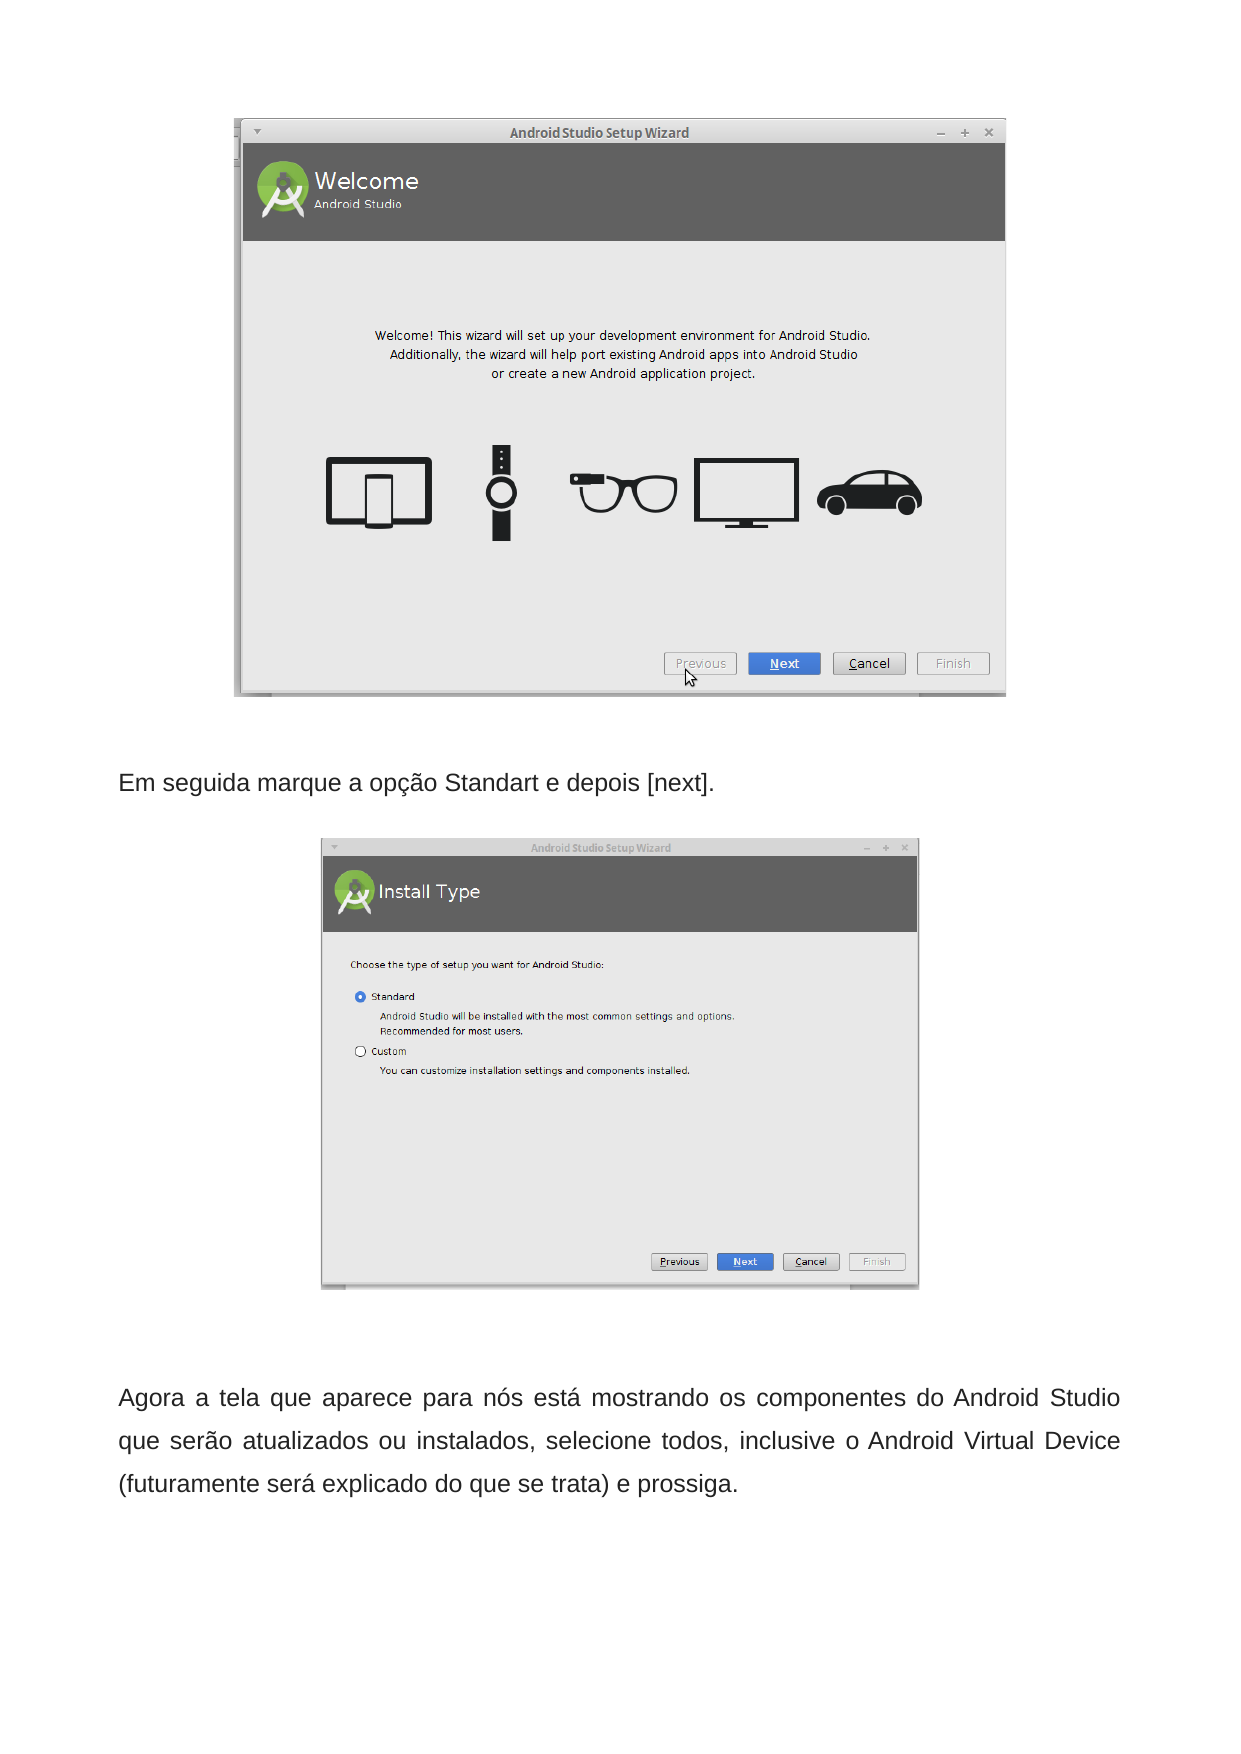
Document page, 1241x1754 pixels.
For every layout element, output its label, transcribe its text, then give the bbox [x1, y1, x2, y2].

text Em seguida marque a opção Standart e depois [next]. [118, 768, 1122, 797]
picture [320, 838, 920, 1290]
text Agora a tela que aparece para nós está mostrando os componentes do Android Studio que serão atualizados ou instalados, selecione todos, inclusive o Android Virtual Device (futuramente será explicado do que se trata) e prossiga. [118, 1383, 1122, 1498]
picture [233, 118, 1007, 697]
